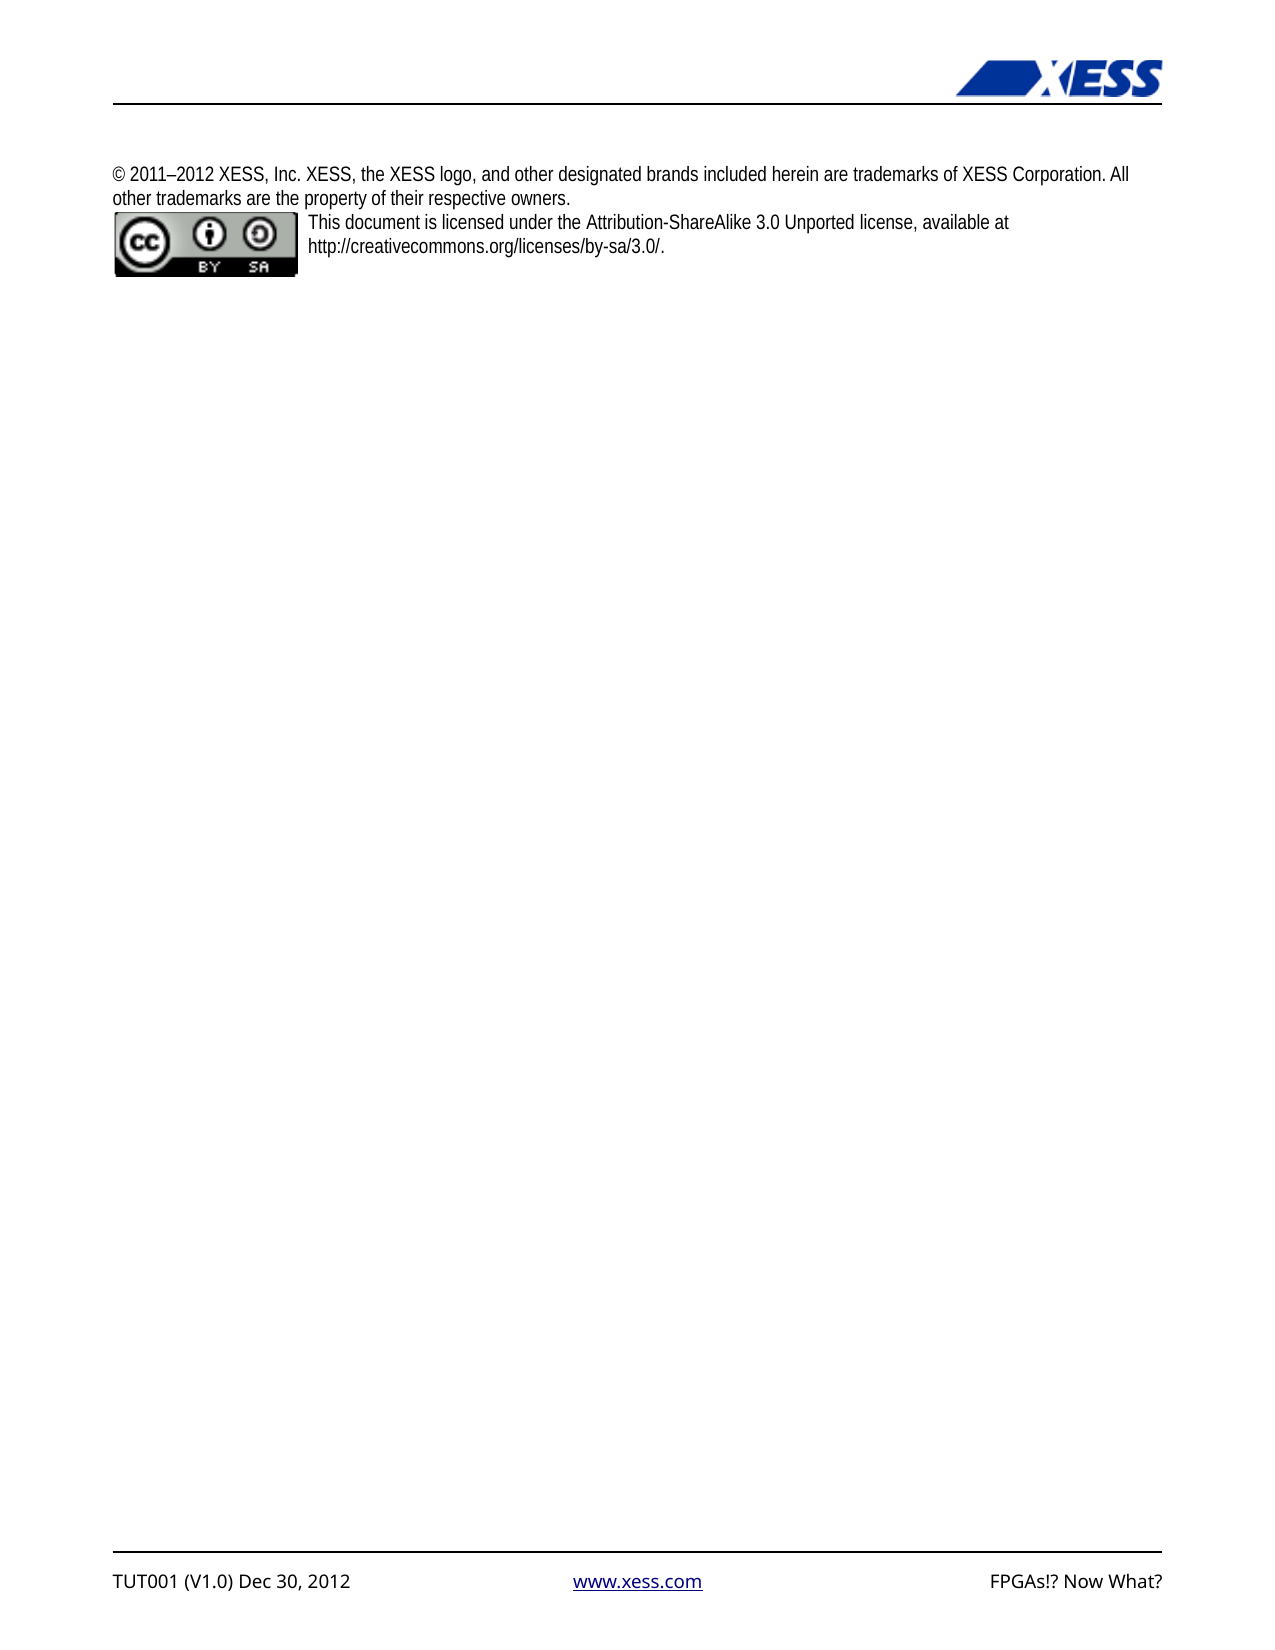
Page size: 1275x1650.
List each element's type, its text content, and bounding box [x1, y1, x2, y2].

text © 2011–2012 XESS, Inc. XESS, the XESS logo, and other designated brands included herein are trademarks of XESS Corporation. All other trademarks are the property of their respective owners. [112, 162, 1162, 210]
picture [114, 212, 298, 277]
picture [955, 60, 1163, 97]
text This document is licensed under the Attribution-ShareAlike 3.0 Unported license, available at http://creativecommons.org/licenses/by-sa/3.0/. [308, 210, 1162, 258]
